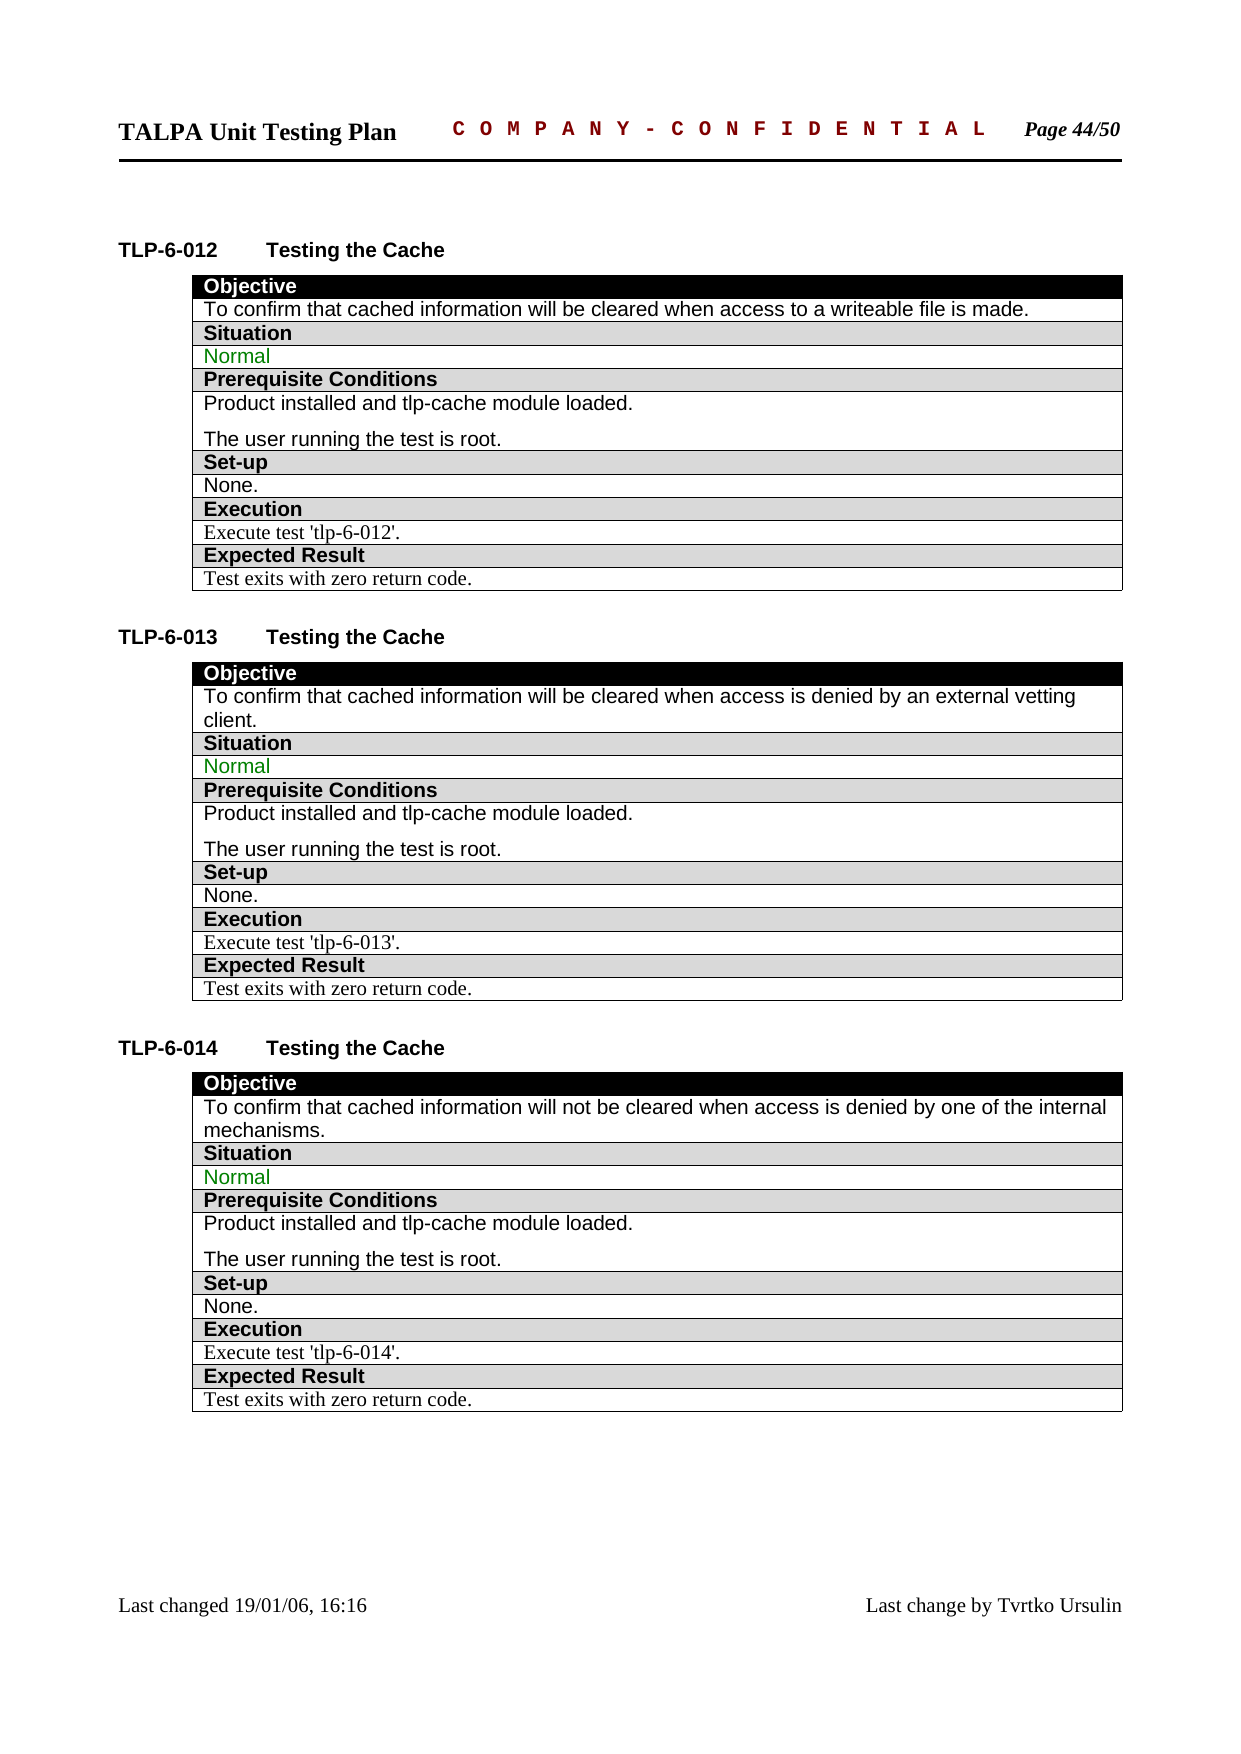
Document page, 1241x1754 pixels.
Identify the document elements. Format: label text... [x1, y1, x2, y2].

table_header Objective [193, 663, 1122, 685]
table_cell To confirm that cached information will be cleared when access to a writeable file is made. [193, 299, 1122, 321]
table_cell Product installed and tlp-cache module loaded. The user running the test is root. [193, 392, 1122, 450]
table_cell Normal [193, 346, 1122, 368]
table_cell Situation [193, 733, 1122, 755]
table_cell Set-up [193, 862, 1122, 884]
table_cell Prerequisite Conditions [193, 369, 1122, 391]
table_cell None. [193, 475, 1122, 497]
table_cell Product installed and tlp-cache module loaded. The user running the test is root. [193, 1213, 1122, 1271]
table_cell Execution [193, 498, 1122, 520]
table_cell Expected Result [193, 1365, 1122, 1388]
table_cell Expected Result [193, 955, 1122, 977]
table_cell Execution [193, 908, 1122, 931]
table_cell Execute test 'tlp-6-012'. [193, 521, 1122, 544]
table_cell Product installed and tlp-cache module loaded. The user running the test is root. [193, 803, 1122, 861]
table_cell Prerequisite Conditions [193, 779, 1122, 802]
table_cell Set-up [193, 1272, 1122, 1294]
table_cell To confirm that cached information will be cleared when access is denied by an external vetting client. [193, 686, 1122, 732]
table_cell Normal [193, 756, 1122, 778]
table_cell Execute test 'tlp-6-013'. [193, 932, 1122, 954]
table_cell Situation [193, 1143, 1122, 1165]
table_cell Execute test 'tlp-6-014'. [193, 1342, 1122, 1364]
table_cell To confirm that cached information will not be cleared when access is denied by one of the internal mechanisms. [193, 1096, 1122, 1142]
table_cell Execution [193, 1319, 1122, 1341]
table_cell Test exits with zero return code. [193, 568, 1122, 590]
table_cell Situation [193, 322, 1122, 345]
text TLP-6-013 Testing the Cache [118, 626, 1122, 649]
text TLP-6-014 Testing the Cache [118, 1036, 1122, 1059]
table_cell Set-up [193, 451, 1122, 474]
text TLP-6-012 Testing the Cache [118, 239, 1122, 262]
table_cell Normal [193, 1166, 1122, 1189]
table_cell Test exits with zero return code. [193, 1389, 1122, 1411]
table_cell Prerequisite Conditions [193, 1190, 1122, 1212]
table_cell Test exits with zero return code. [193, 978, 1122, 1000]
table_cell None. [193, 885, 1122, 907]
table_cell Expected Result [193, 545, 1122, 567]
table_header Objective [193, 276, 1122, 298]
table_cell None. [193, 1295, 1122, 1318]
table_header Objective [193, 1073, 1122, 1095]
